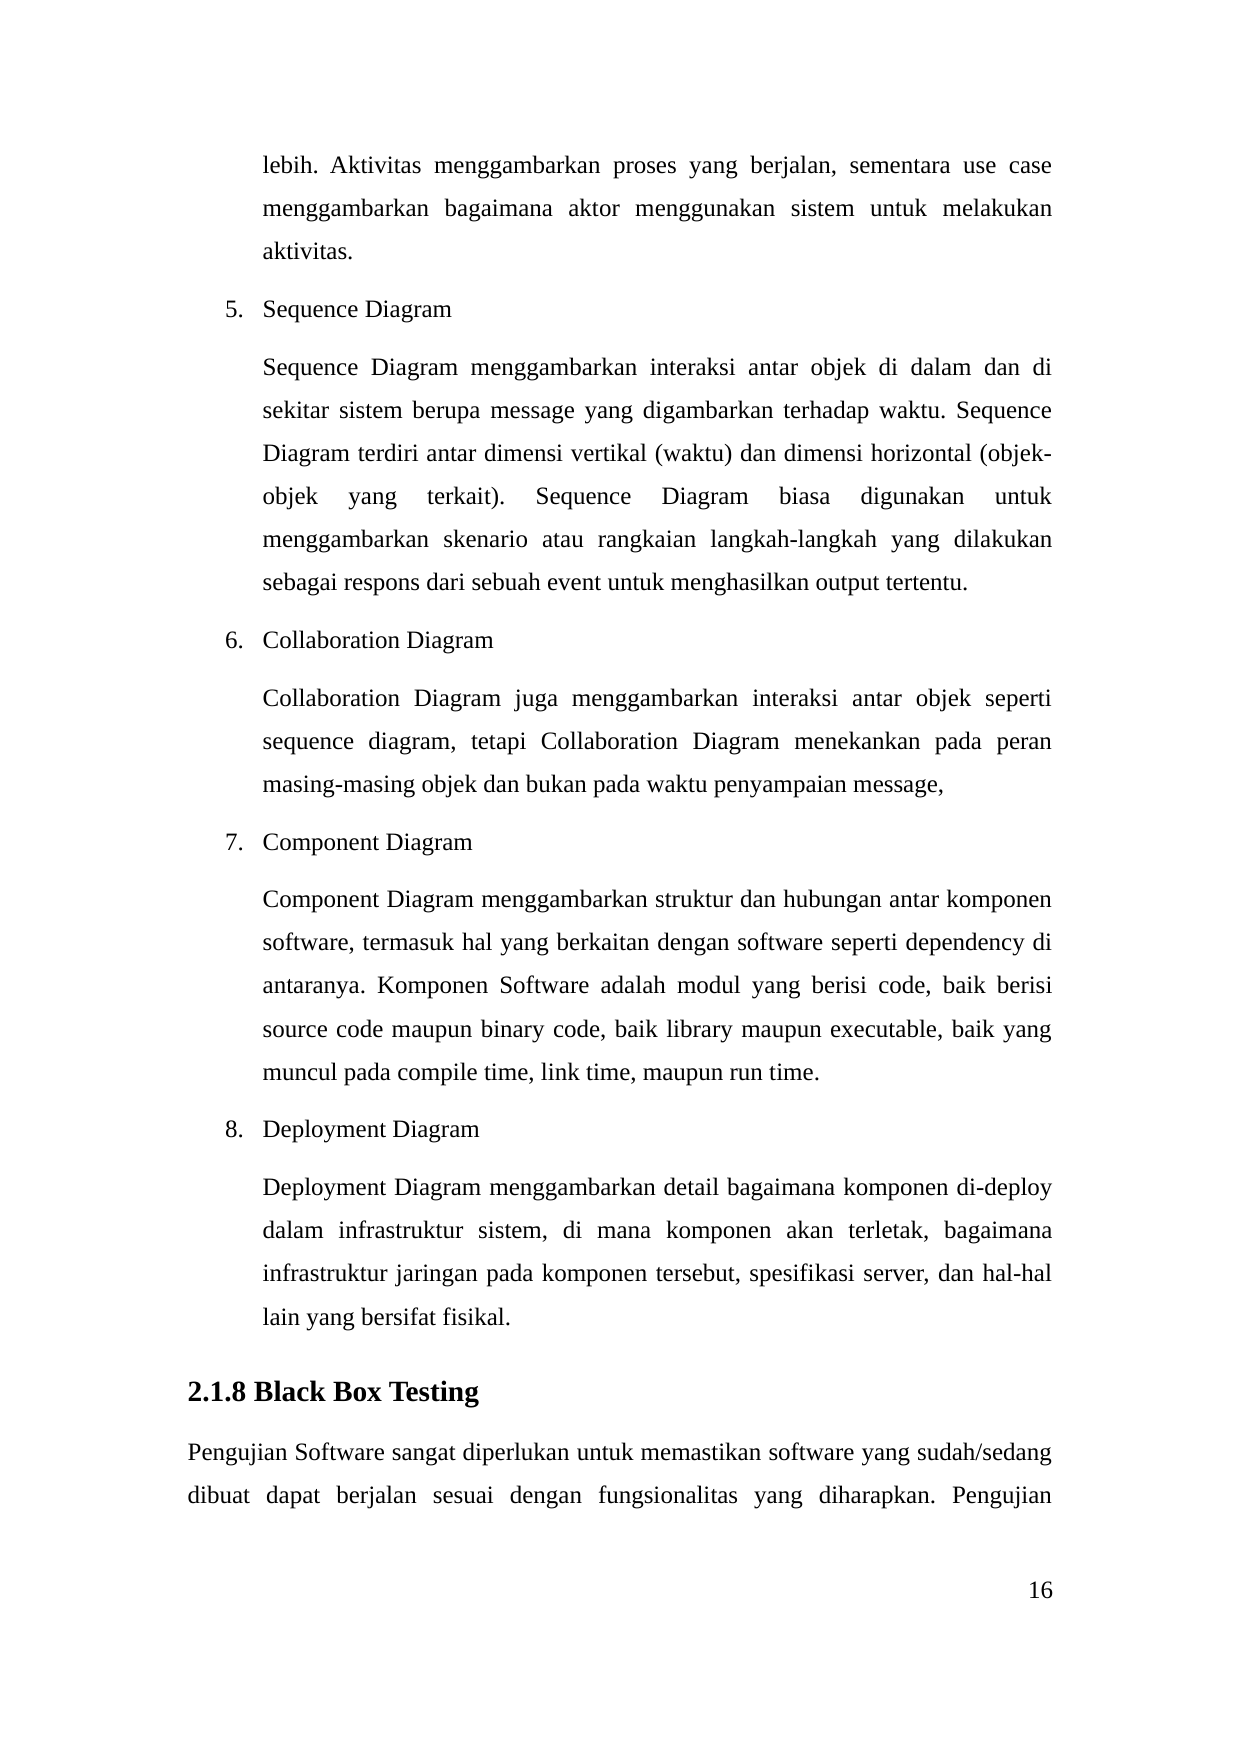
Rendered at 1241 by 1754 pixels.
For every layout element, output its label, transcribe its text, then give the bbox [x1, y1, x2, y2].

list Component Diagram menggambarkan struktur dan hubungan antar komponen software, termasuk hal yang berkaitan dengan software seperti dependency di antaranya. Komponen Software adalah modul yang berisi code, baik berisi source code maupun binary code, baik library maupun executable, baik yang muncul pada compile time, link time, maupun run time. [225, 884, 1053, 1086]
list Collaboration Diagram [225, 625, 1053, 654]
list Deployment Diagram menggambarkan detail bagaimana komponen di-deploy dalam infrastruktur sistem, di mana komponen akan terletak, bagaimana infrastruktur jaringan pada komponen tersebut, spesifikasi server, dan hal-hal lain yang bersifat fisikal. [225, 1172, 1053, 1330]
list Component Diagram [225, 827, 1053, 855]
list Sequence Diagram menggambarkan interaksi antar objek di dalam dan di sekitar sistem berupa message yang digambarkan terhadap waktu. Sequence Diagram terdiri antar dimensi vertikal (waktu) dan dimensi horizontal (objek-objek yang terkait). Sequence Diagram biasa digunakan untuk menggambarkan skenario atau rangkaian langkah-langkah yang dilakukan sebagai respons dari sebuah event untuk menghasilkan output tertentu. [225, 352, 1053, 596]
list Deployment Diagram [225, 1114, 1053, 1143]
text Pengujian Software sangat diperlukan untuk memastikan software yang sudah/sedang dibuat dapat berjalan sesuai dengan fungsionalitas yang diharapkan. Pengujian [187, 1437, 1053, 1509]
subtitle Black Box Testing [187, 1374, 1053, 1408]
list lebih. Aktivitas menggambarkan proses yang berjalan, sementara use case menggambarkan bagaimana aktor menggunakan sistem untuk melakukan aktivitas. [225, 150, 1053, 265]
list Sequence Diagram [225, 294, 1053, 323]
list Collaboration Diagram juga menggambarkan interaksi antar objek seperti sequence diagram, tetapi Collaboration Diagram menekankan pada peran masing-masing objek dan bukan pada waktu penyampaian message, [225, 683, 1053, 798]
